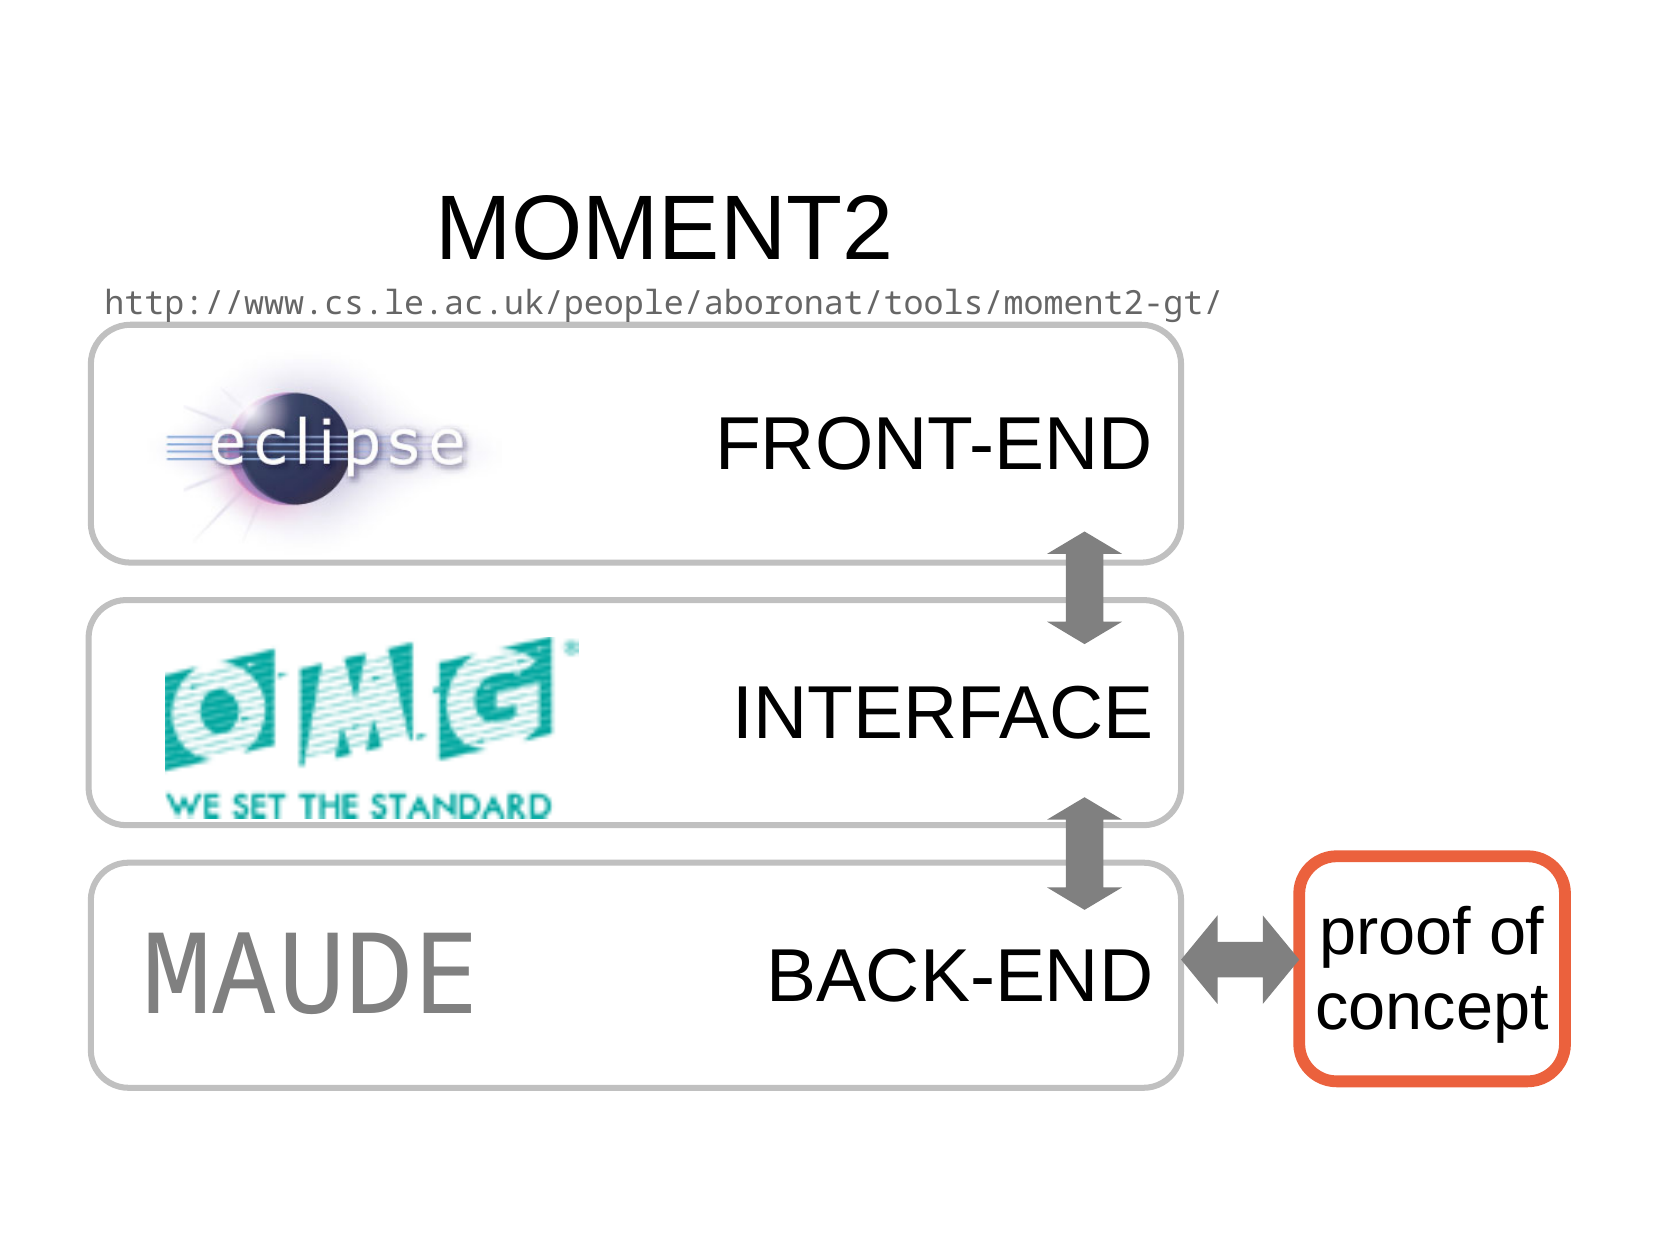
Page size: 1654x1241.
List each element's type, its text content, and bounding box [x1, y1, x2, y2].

text_box INTERFACE [88, 600, 1182, 826]
text_box [1047, 797, 1123, 910]
text_box BACK-END [90, 862, 1182, 1088]
text_box proof of concept [1299, 856, 1566, 1082]
text_box [1047, 531, 1123, 645]
text_box FRONT-END [90, 355, 1182, 563]
text_box MAUDE [128, 885, 691, 1075]
title MOMENT2 http://www.cs.le.ac.uk/people/aboronat/tools/moment2-gt/ [59, 147, 1270, 355]
text_box [1181, 915, 1300, 1004]
picture [147, 355, 502, 557]
